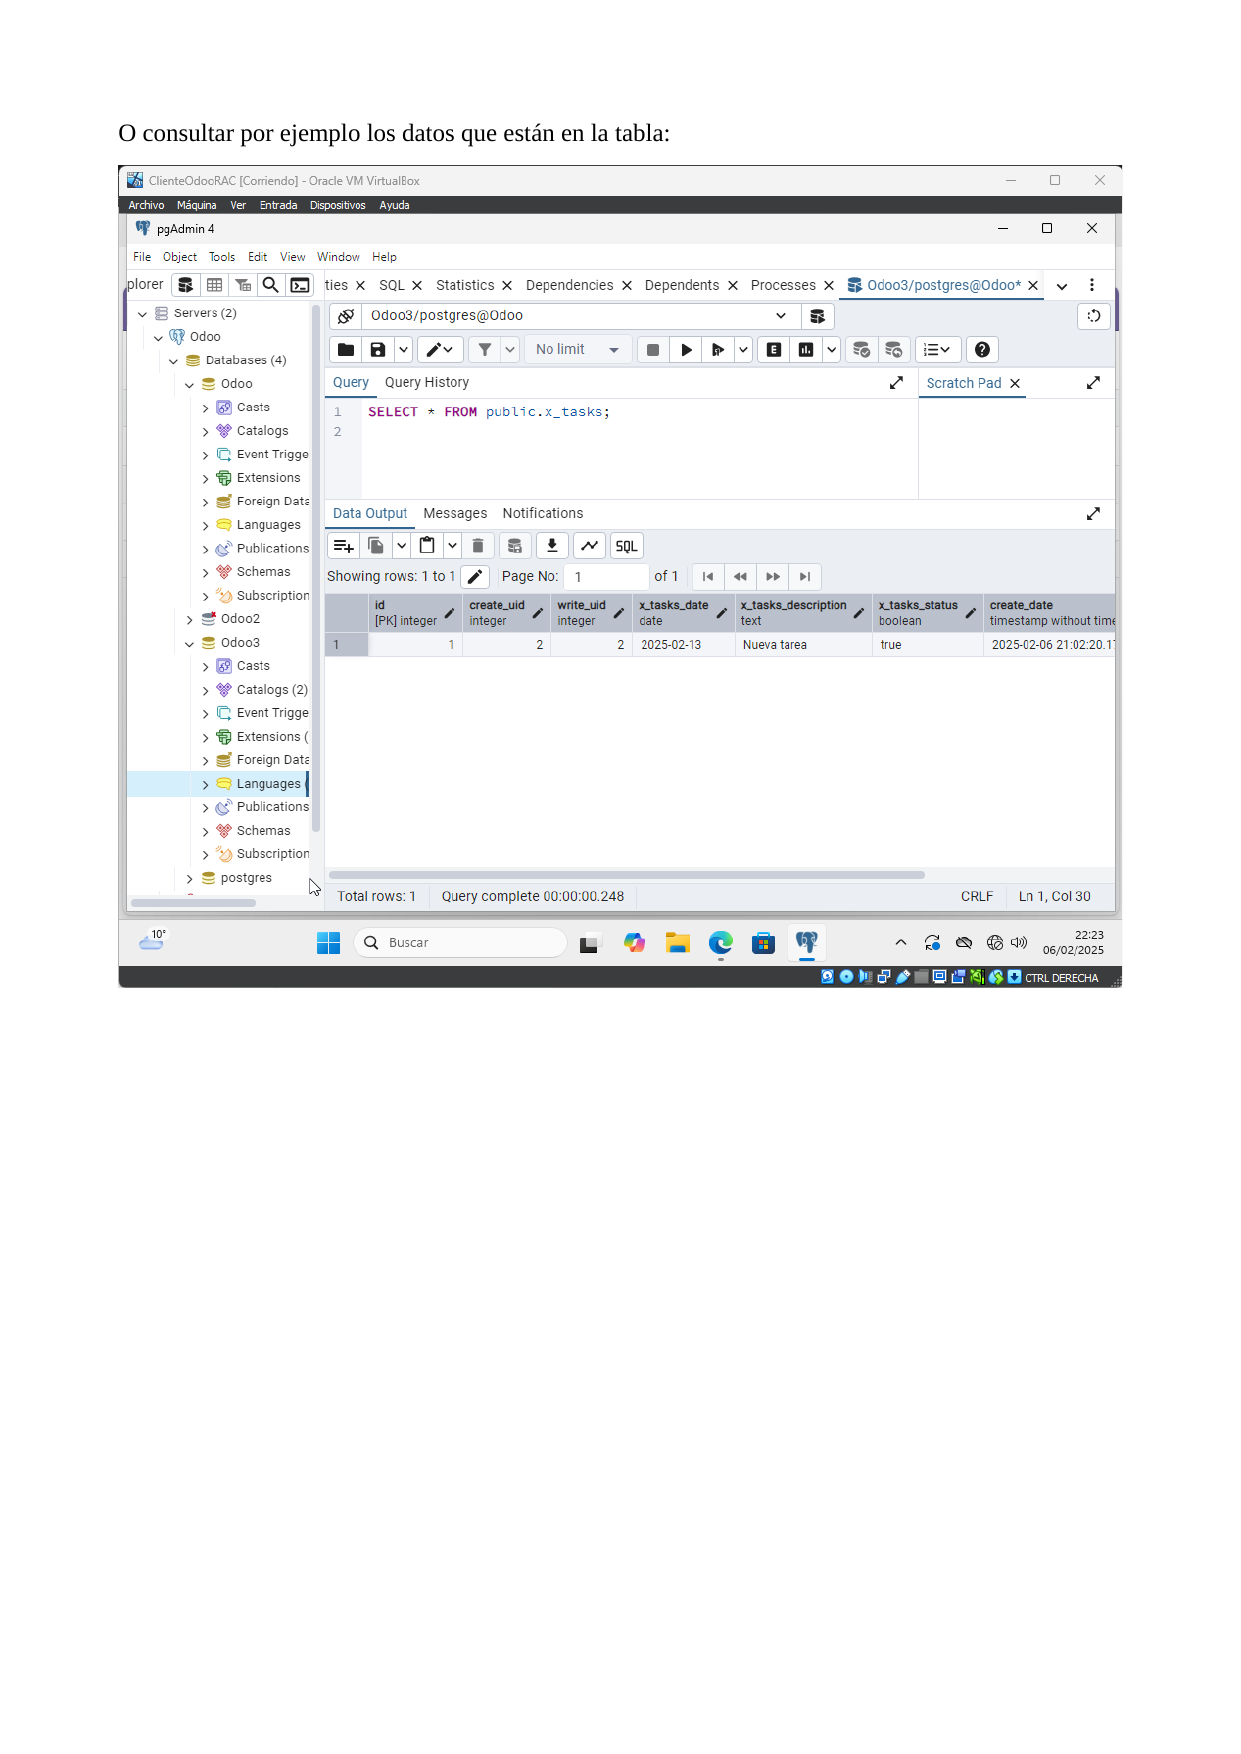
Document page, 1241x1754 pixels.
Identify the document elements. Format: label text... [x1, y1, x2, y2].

picture [118, 165, 1123, 988]
text O consultar por ejemplo los datos que están en la tabla: [118, 118, 1122, 147]
